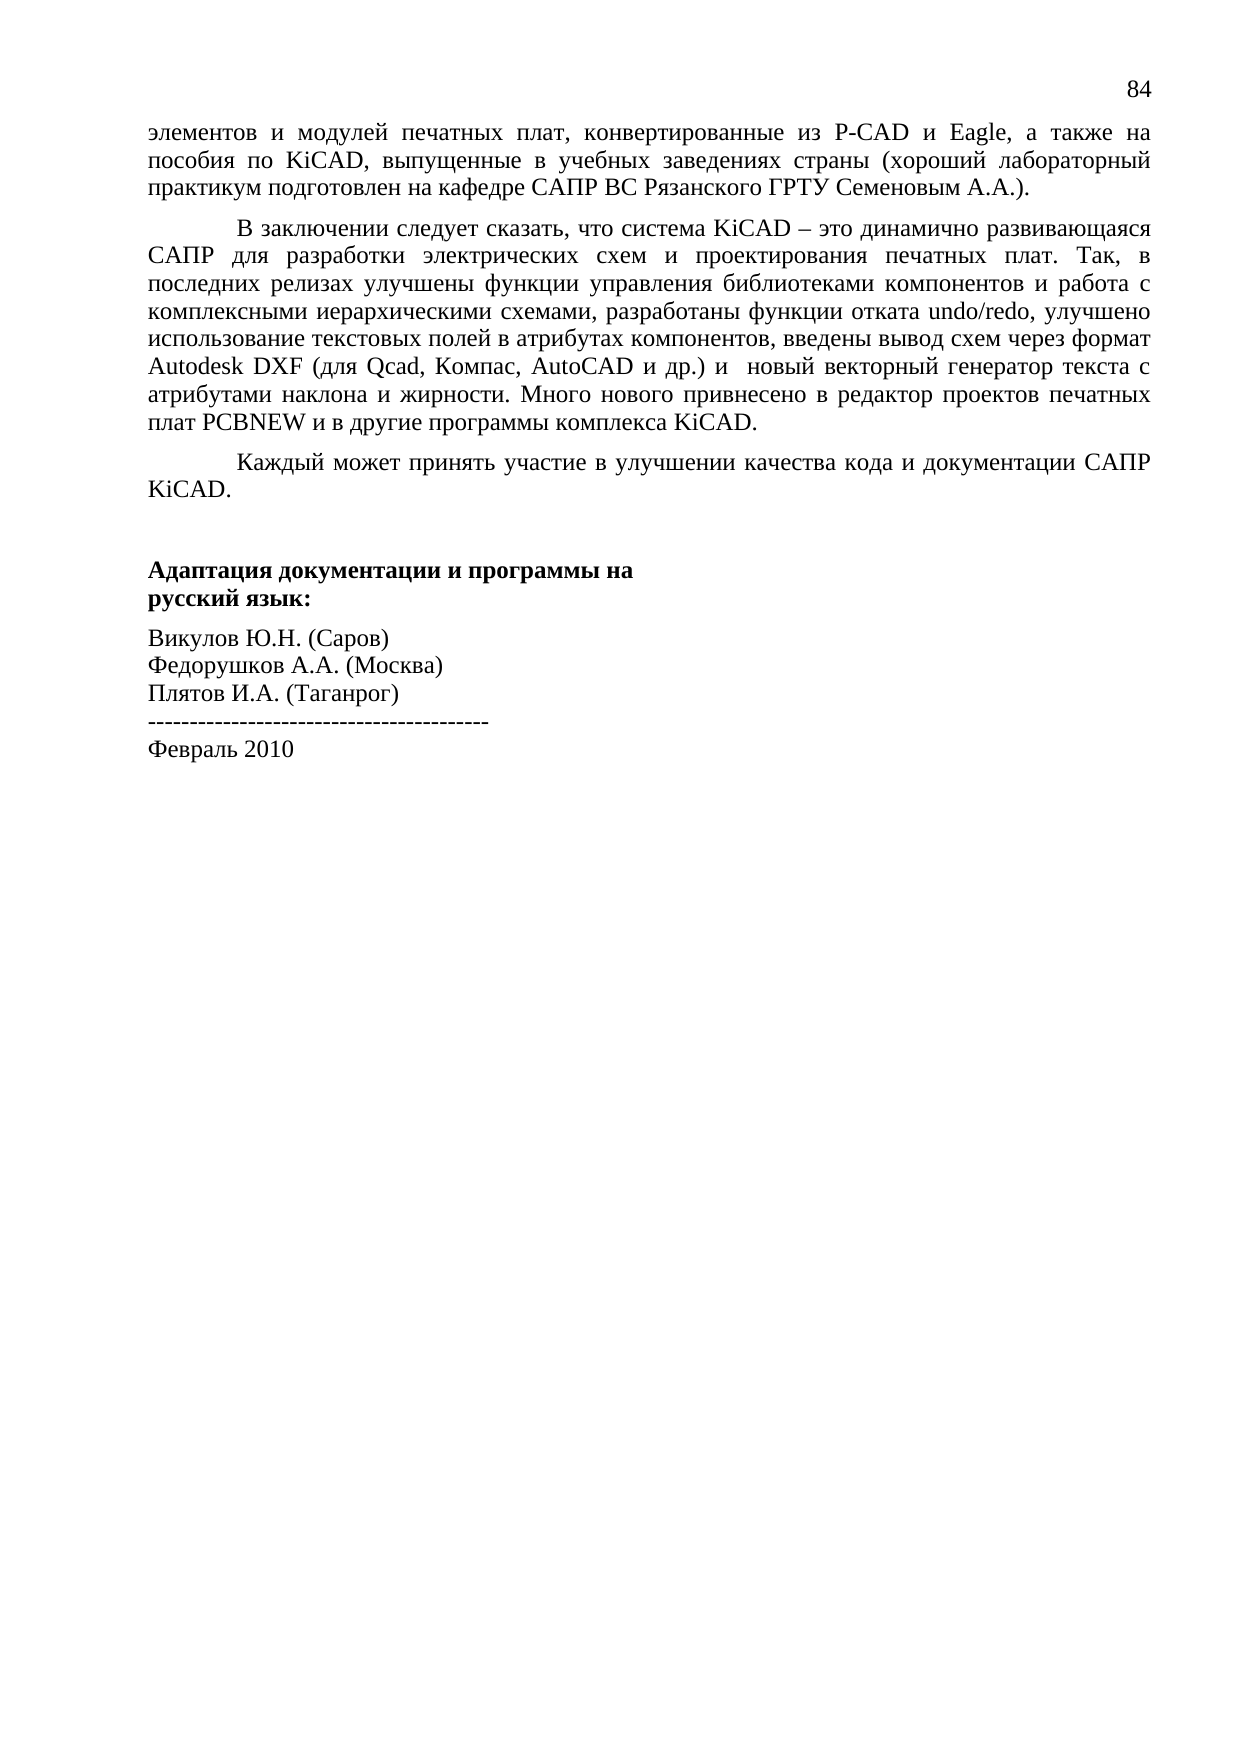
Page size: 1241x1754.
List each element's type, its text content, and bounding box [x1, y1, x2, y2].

table_cell Викулов Ю.Н. (Саров) Федорушков A.A. (Москва) Плятов И.А. (Таганрог) ----------------------------------------- Февраль 2010 [136, 624, 679, 762]
text В заключении следует сказать, что система KiCAD – это динамично развивающаяся САПР для разработки электрических схем и проектирования печатных плат. Так, в последних релизах улучшены функции управления библиотеками компонентов и работа с комплексными иерархическими схемами, разработаны функции отката undo/redo, улучшено использование текстовых полей в атрибутах компонентов, введены вывод схем через формат Autodesk DXF (для Qcad, Компас, AutoCAD и др.) и новый векторный генератор текста с атрибутами наклона и жирности. Много нового привнесено в редактор проектов печатных плат PCBNEW и в другие программы комплекса KiCAD. [148, 214, 1152, 435]
text элементов и модулей печатных плат, конвертированные из P-CAD и Eagle, а также на пособия по KiCAD, выпущенные в учебных заведениях страны (хороший лабораторный практикум подготовлен на кафедре САПР ВС Рязанского ГРТУ Семеновым А.А.). [148, 118, 1152, 201]
table_header Адаптация документации и программы на русский язык: [136, 556, 679, 624]
text Каждый может принять участие в улучшении качества кода и документации САПР KiCAD. [148, 448, 1152, 503]
